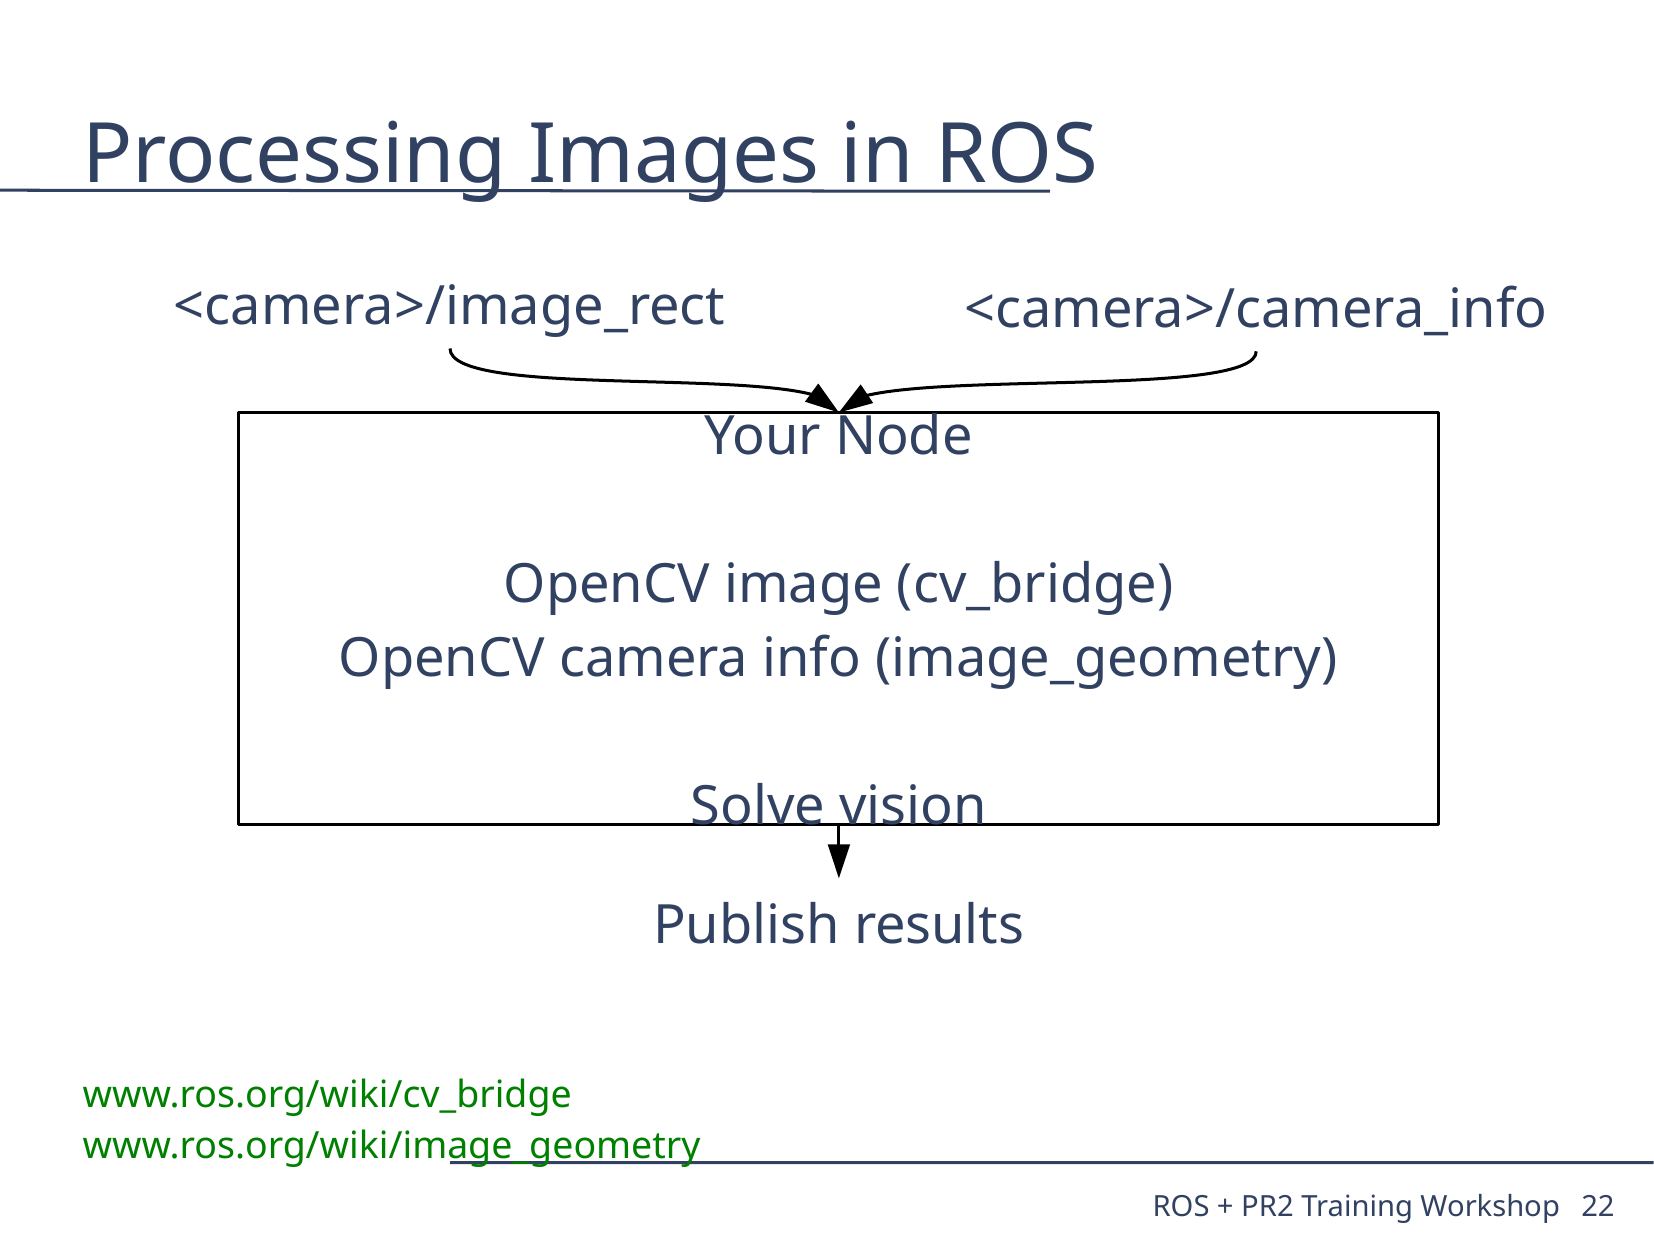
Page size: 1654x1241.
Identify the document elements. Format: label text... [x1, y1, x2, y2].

text_box <camera>/camera_info [900, 262, 1613, 338]
list www.ros.org/wiki/cv_bridge www.ros.org/wiki/image_geometry [82, 1067, 1571, 1180]
title Processing Images in ROS [82, 75, 1571, 226]
text_box Publish results [576, 878, 1102, 953]
text_box <camera>/image_rect [112, 259, 788, 335]
text_box Your Node OpenCV image (cv_bridge) OpenCV camera info (image_geometry) Solve vision [238, 412, 1439, 825]
